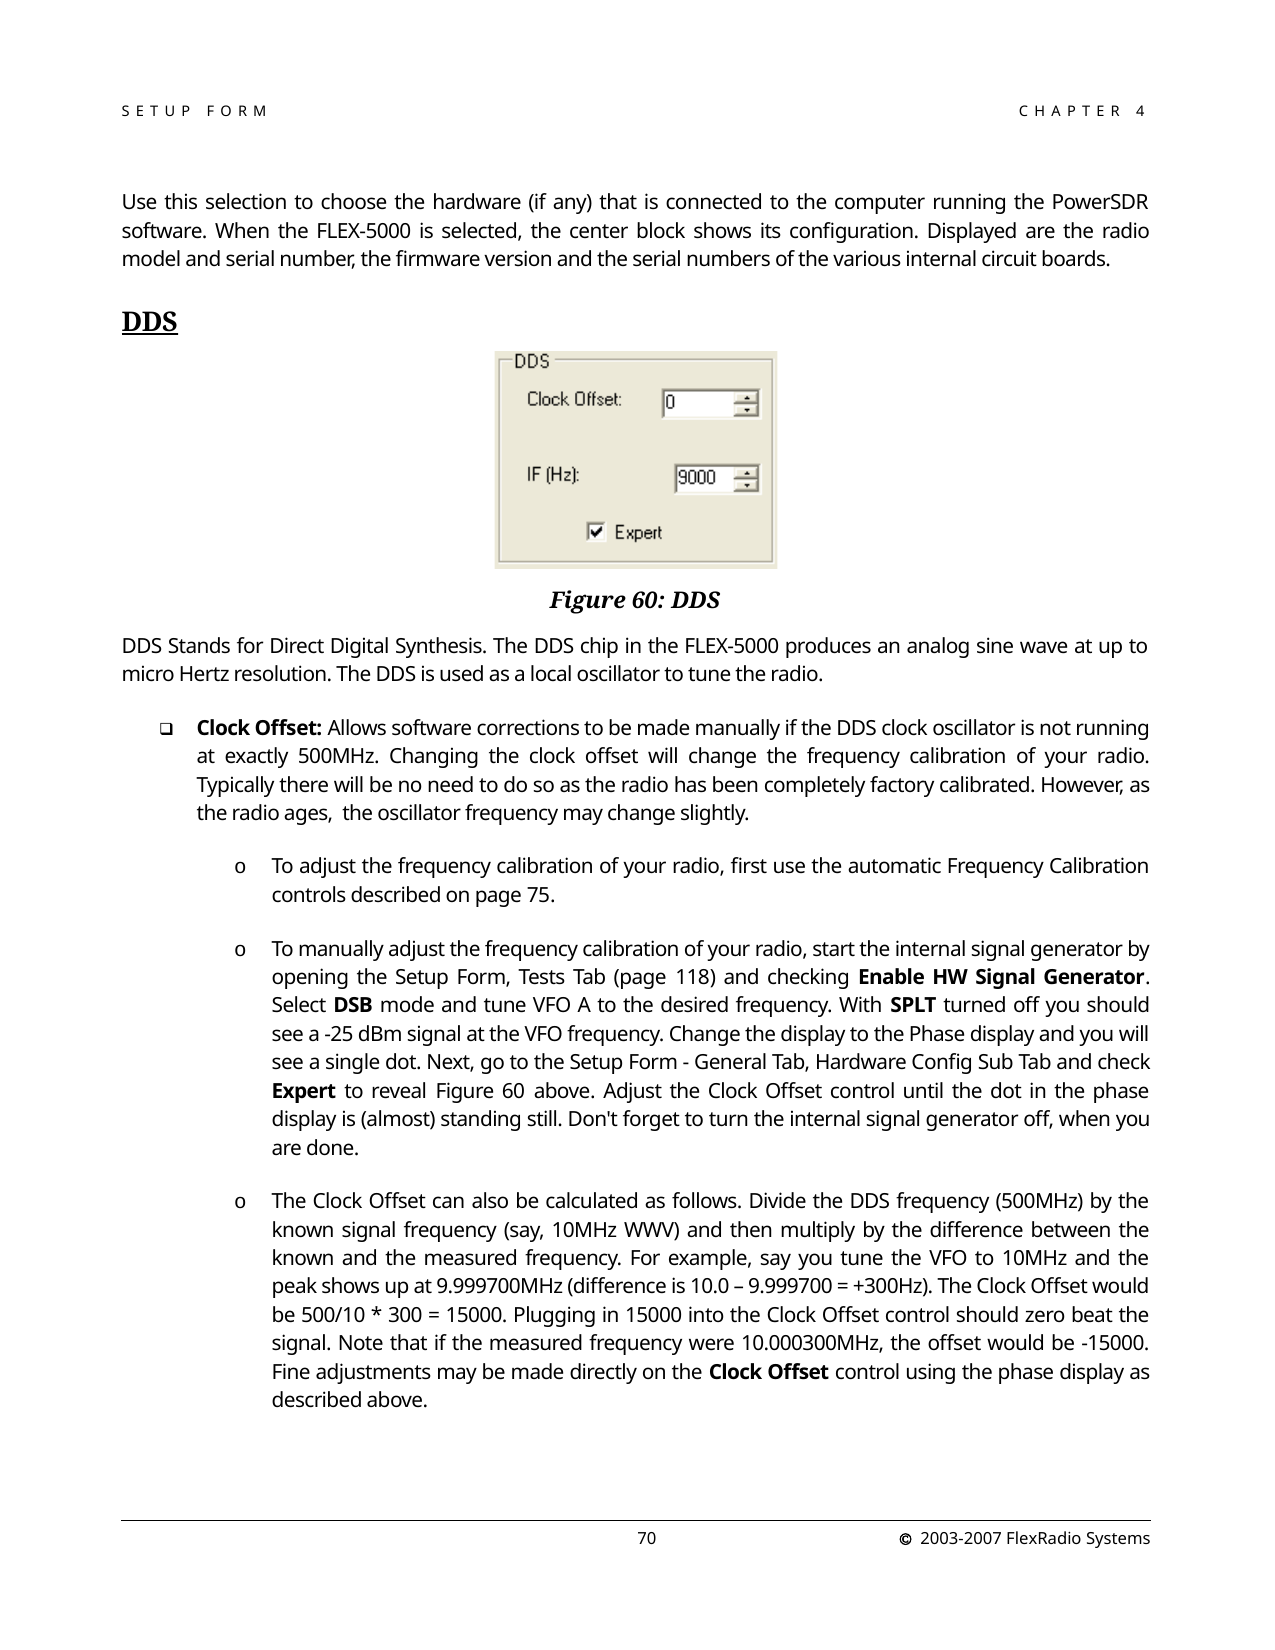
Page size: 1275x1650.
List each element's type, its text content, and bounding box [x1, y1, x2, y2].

list To manually adjust the frequency calibration of your radio, start the internal signal generator by opening the Setup Form, Tests Tab (page 111) and checking Enable HW Signal Generator. Select DSB mode and tune VFO A to the desired frequency. With SPLT turned off you should see a -25 dBm signal at the VFO frequency. Change the display to the Phase display and you will see a single dot. Next, go to the Setup Form - General Tab, Hardware Config Sub Tab and check Expert to reveal Figure 60 above. Adjust the Clock Offset control until the dot in the phase display is (almost) standing still. Don't forget to turn the internal signal generator off, when you are done. [234, 934, 1151, 1161]
text DDS Stands for Direct Digital Synthesis. The DDS chip in the FLEX-5000 produces an analog sine wave at up to micro Hertz resolution. The DDS is used as a local oscillator to tune the radio. [121, 631, 1151, 688]
list The Clock Offset can also be calculated as follows. Divide the DDS frequency (500MHz) by the known signal frequency (say, 10MHz WWV) and then multiply by the difference between the known and the measured frequency. For example, say you tune the VFO to 10MHz and the peak shows up at 9.999700MHz (difference is 10.0 – 9.999700 = +300Hz). The Clock Offset would be 500/10 * 300 = 15000. Plugging in 15000 into the Clock Offset control should zero beat the signal. Note that if the measured frequency were 10.000300MHz, the offset would be -15000. Fine adjustments may be made directly on the Clock Offset control using the phase display as described above. [234, 1186, 1151, 1414]
subtitle DDS [121, 302, 1151, 339]
picture [494, 351, 778, 569]
text Use this selection to choose the hardware (if any) that is connected to the computer running the PowerSDR software. When the FLEX-5000 is selected, the center block shows its configuration. Displayed are the radio model and serial number, the firmware version and the serial numbers of the various internal circuit boards. [121, 187, 1151, 273]
list Clock Offset: Allows software corrections to be made manually if the DDS clock oscillator is not running at exactly 500MHz. Changing the clock offset will change the frequency calibration of your radio. Typically there will be no need to do so as the radio has been completely factory calibrated. However, as the radio ages, the oscillator frequency may change slightly. [159, 713, 1151, 827]
text Figure 60: DDS [121, 584, 1151, 615]
list To adjust the frequency calibration of your radio, first use the automatic Frequency Calibration controls described on page 72. [234, 852, 1151, 909]
